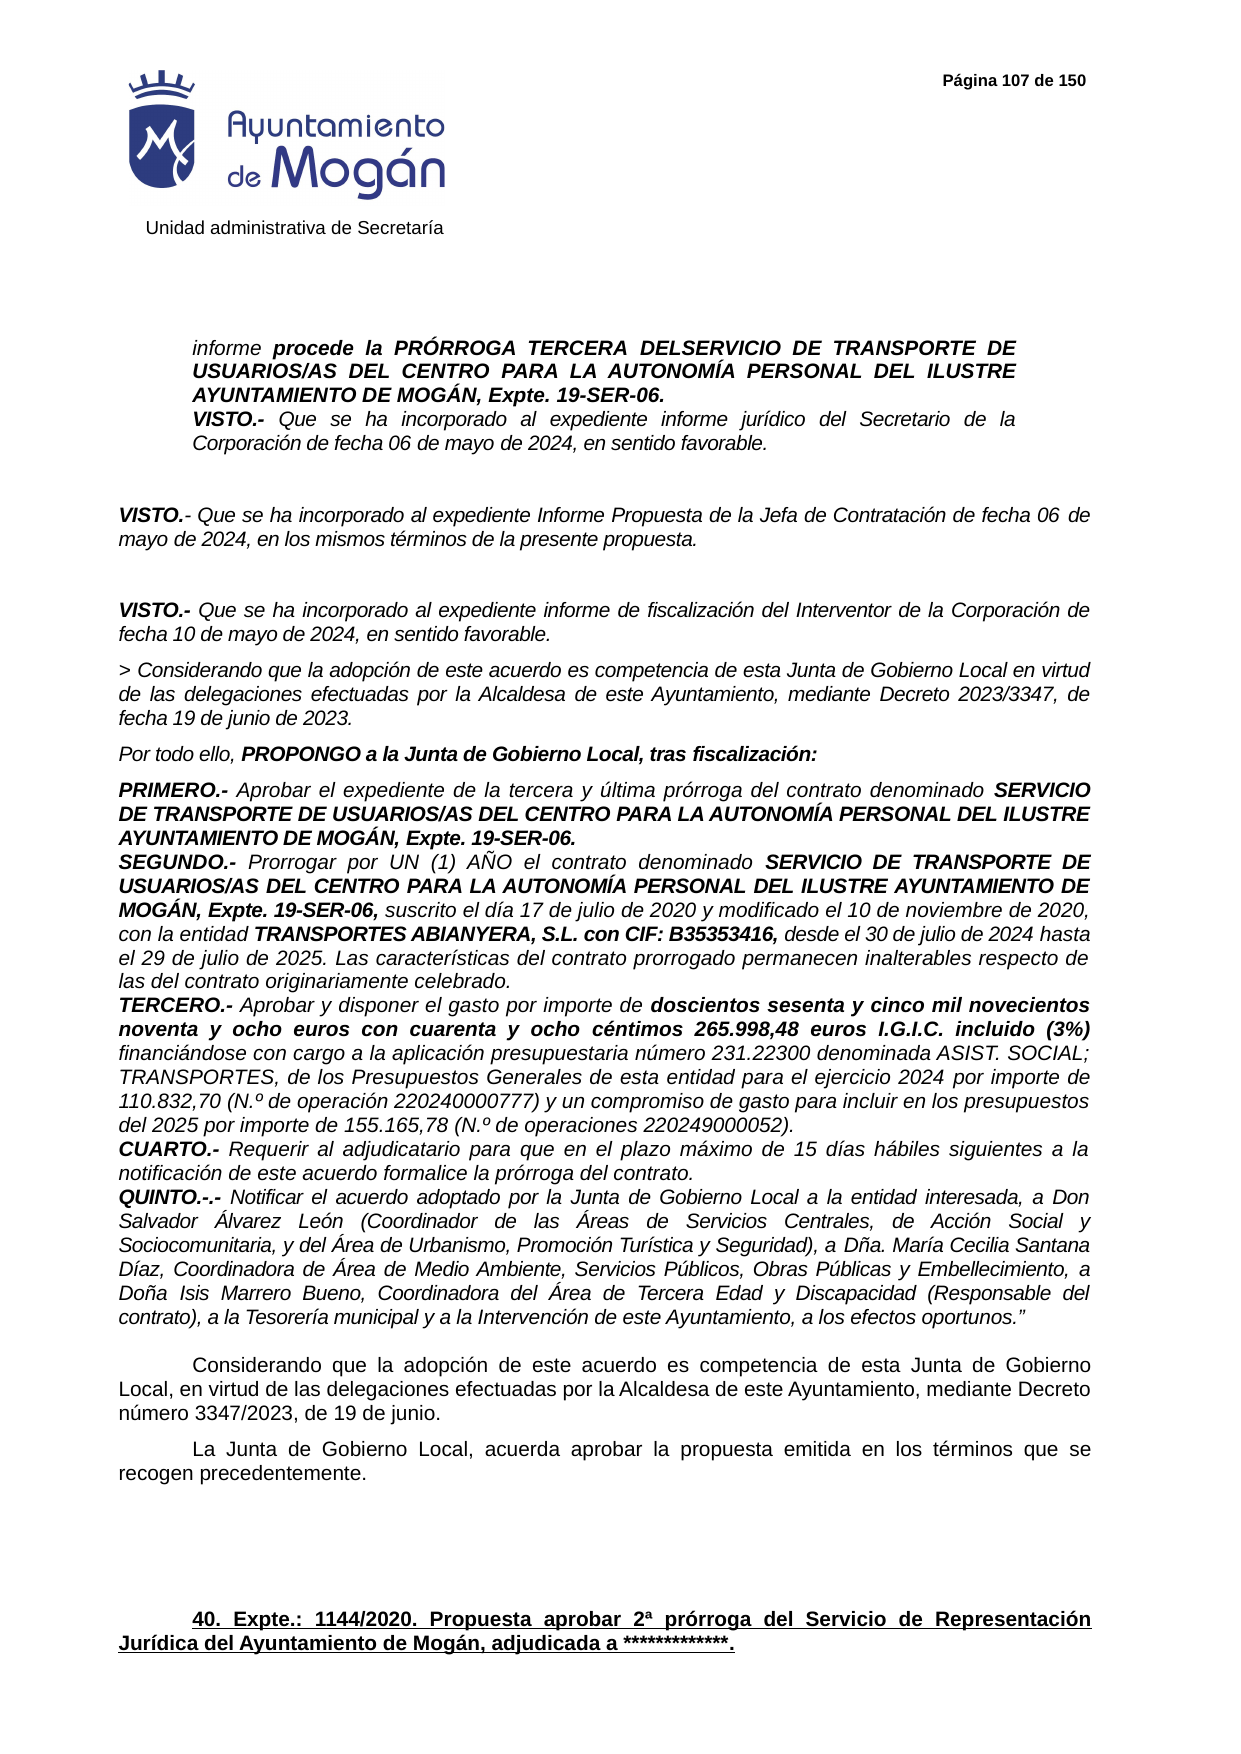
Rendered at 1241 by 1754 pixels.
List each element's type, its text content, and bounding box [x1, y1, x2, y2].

text 40. Expte.: 1144/2020. Propuesta aprobar 2ª prórroga del Servicio de Representación Jurídica del Ayuntamiento de Mogán, adjudicada a *************. [118, 1607, 1092, 1655]
text VISTO.- Que se ha incorporado al expediente Informe Propuesta de la Jefa de Contratación de fecha 06 de mayo de 2024, en los mismos términos de la presente propuesta. [118, 503, 1092, 551]
text SEGUNDO.- Prorrogar por UN (1) AÑO el contrato denominado SERVICIO DE TRANSPORTE DE USUARIOS/AS DEL CENTRO PARA LA AUTONOMÍA PERSONAL DEL ILUSTRE AYUNTAMIENTO DE MOGÁN, Expte. 19-SER-06, suscrito el día 17 de julio de 2020 y modificado el 10 de noviembre de 2020, con la entidad TRANSPORTES ABIANYERA, S.L. con CIF: B35353416, desde el 30 de julio de 2024 hasta el 29 de julio de 2025. Las características del contrato prorrogado permanecen inalterables respecto de las del contrato originariamente celebrado. [118, 849, 1092, 993]
text Considerando que la adopción de este acuerdo es competencia de esta Junta de Gobierno Local, en virtud de las delegaciones efectuadas por la Alcaldesa de este Ayuntamiento, mediante Decreto número 3347/2023, de 19 de junio. [118, 1353, 1092, 1424]
text CUARTO.- Requerir al adjudicatario para que en el plazo máximo de 15 días hábiles siguientes a la notificación de este acuerdo formalice la prórroga del contrato. [118, 1137, 1092, 1185]
text TERCERO.- Aprobar y disponer el gasto por importe de doscientos sesenta y cinco mil novecientos noventa y ocho euros con cuarenta y ocho céntimos 265.998,48 euros I.G.I.C. incluido (3%) financiándose con cargo a la aplicación presupuestaria número 231.22300 denominada ASIST. SOCIAL; TRANSPORTES, de los Presupuestos Generales de esta entidad para el ejercicio 2024 por importe de 110.832,70 (N.º de operación 220240000777) y un compromiso de gasto para incluir en los presupuestos del 2025 por importe de 155.165,78 (N.º de operaciones 220249000052). [118, 993, 1092, 1137]
text Por todo ello, PROPONGO a la Junta de Gobierno Local, tras fiscalización: [118, 741, 1092, 765]
text > Considerando que la adopción de este acuerdo es competencia de esta Junta de Gobierno Local en virtud de las delegaciones efectuadas por la Alcaldesa de este Ayuntamiento, mediante Decreto 2023/3347, de fecha 19 de junio de 2023. [118, 658, 1092, 729]
text informe procede la PRÓRROGA TERCERA DELSERVICIO DE TRANSPORTE DE USUARIOS/AS DEL CENTRO PARA LA AUTONOMÍA PERSONAL DEL ILUSTRE AYUNTAMIENTO DE MOGÁN, Expte. 19-SER-06. [192, 335, 1019, 407]
text La Junta de Gobierno Local, acuerda aprobar la propuesta emitida en los términos que se recogen precedentemente. [118, 1437, 1092, 1485]
text QUINTO.-.- Notificar el acuerdo adoptado por la Junta de Gobierno Local a la entidad interesada, a Don Salvador Álvarez León (Coordinador de las Áreas de Servicios Centrales, de Acción Social y Sociocomunitaria, y del Área de Urbanismo, Promoción Turística y Seguridad), a Dña. María Cecilia Santana Díaz, Coordinadora de Área de Medio Ambiente, Servicios Públicos, Obras Públicas y Embellecimiento, a Doña Isis Marrero Bueno, Coordinadora del Área de Tercera Edad y Discapacidad (Responsable del contrato), a la Tesorería municipal y a la Intervención de este Ayuntamiento, a los efectos oportunos.” [118, 1185, 1092, 1329]
text VISTO.- Que se ha incorporado al expediente informe de fiscalización del Interventor de la Corporación de fecha 10 de mayo de 2024, en sentido favorable. [118, 598, 1092, 646]
text VISTO.- Que se ha incorporado al expediente informe jurídico del Secretario de la Corporación de fecha 06 de mayo de 2024, en sentido favorable. [192, 407, 1019, 455]
picture [128, 70, 445, 206]
text PRIMERO.- Aprobar el expediente de la tercera y última prórroga del contrato denominado SERVICIO DE TRANSPORTE DE USUARIOS/AS DEL CENTRO PARA LA AUTONOMÍA PERSONAL DEL ILUSTRE AYUNTAMIENTO DE MOGÁN, Expte. 19-SER-06. [118, 778, 1092, 849]
